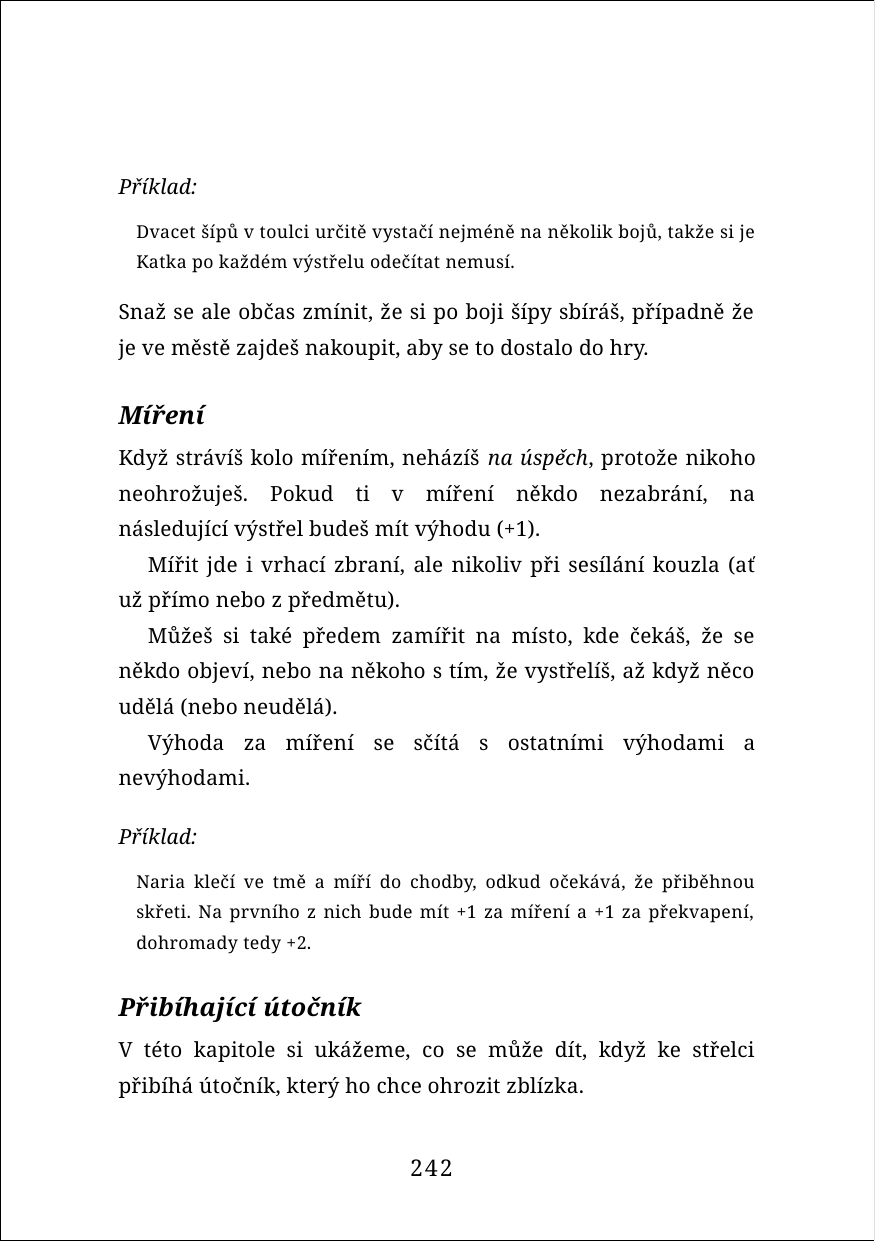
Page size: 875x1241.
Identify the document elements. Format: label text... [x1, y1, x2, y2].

text V této kapitole si ukážeme, co se může dít, když ke střelci přibíhá útočník, který ho chce ohrozit zblízka. [118, 1036, 756, 1099]
text Dvacet šípů v toulci určitě vystačí nejméně na několik bojů, takže si je Katka po každém výstřelu odečítat nemusí. [136, 219, 756, 273]
subtitle Míření [118, 398, 756, 432]
text Když strávíš kolo mířením, neházíš na úspěch, protože nikoho neohrožuješ. Pokud ti v míření někdo nezabrání, na následující výstřel budeš mít výhodu (+1). Mířit jde i vrhací zbraní, ale nikoliv při sesílání kouzla (ať už přímo nebo z předmětu). Můžeš si také předem zamířit na místo, kde čekáš, že se někdo objeví, nebo na někoho s tím, že vystřelíš, až když něco udělá (nebo neudělá). Výhoda za míření se sčítá s ostatními výhodami a nevýhodami. [118, 443, 756, 792]
subtitle Přibíhající útočník [118, 990, 756, 1024]
text Snaž se ale občas zmínit, že si po boji šípy sbíráš, případně že je ve městě zajdeš nakoupit, aby se to dostalo do hry. [118, 297, 756, 361]
text Příklad: [118, 172, 756, 200]
text Příklad: [118, 822, 756, 851]
text Naria klečí ve tmě a míří do chodby, odkud očekává, že přiběhnou skřeti. Na prvního z nich bude mít +1 za míření a +1 za překvapení, dohromady tedy +2. [136, 870, 756, 954]
